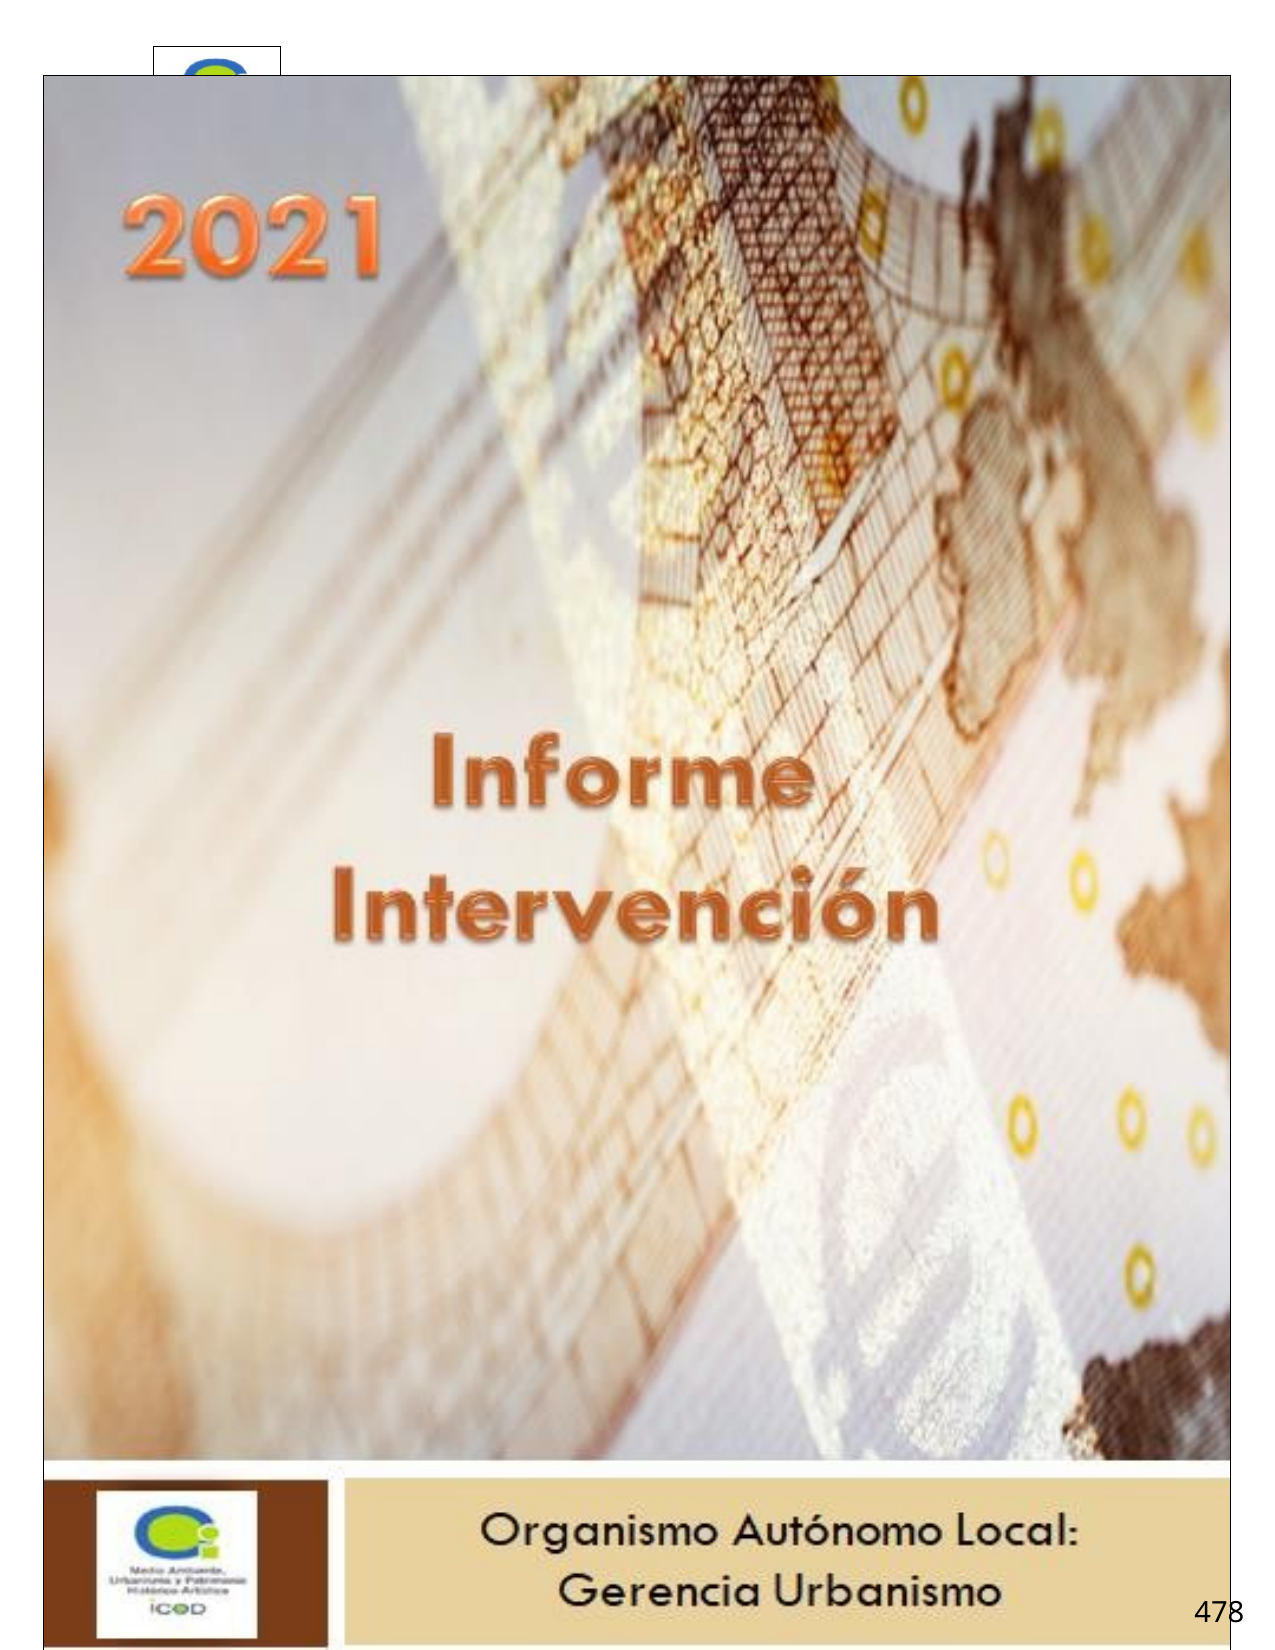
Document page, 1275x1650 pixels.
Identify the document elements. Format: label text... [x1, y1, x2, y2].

picture [44, 76, 1230, 1650]
subtitle 478 [142, 1591, 1244, 1631]
picture [154, 47, 280, 75]
